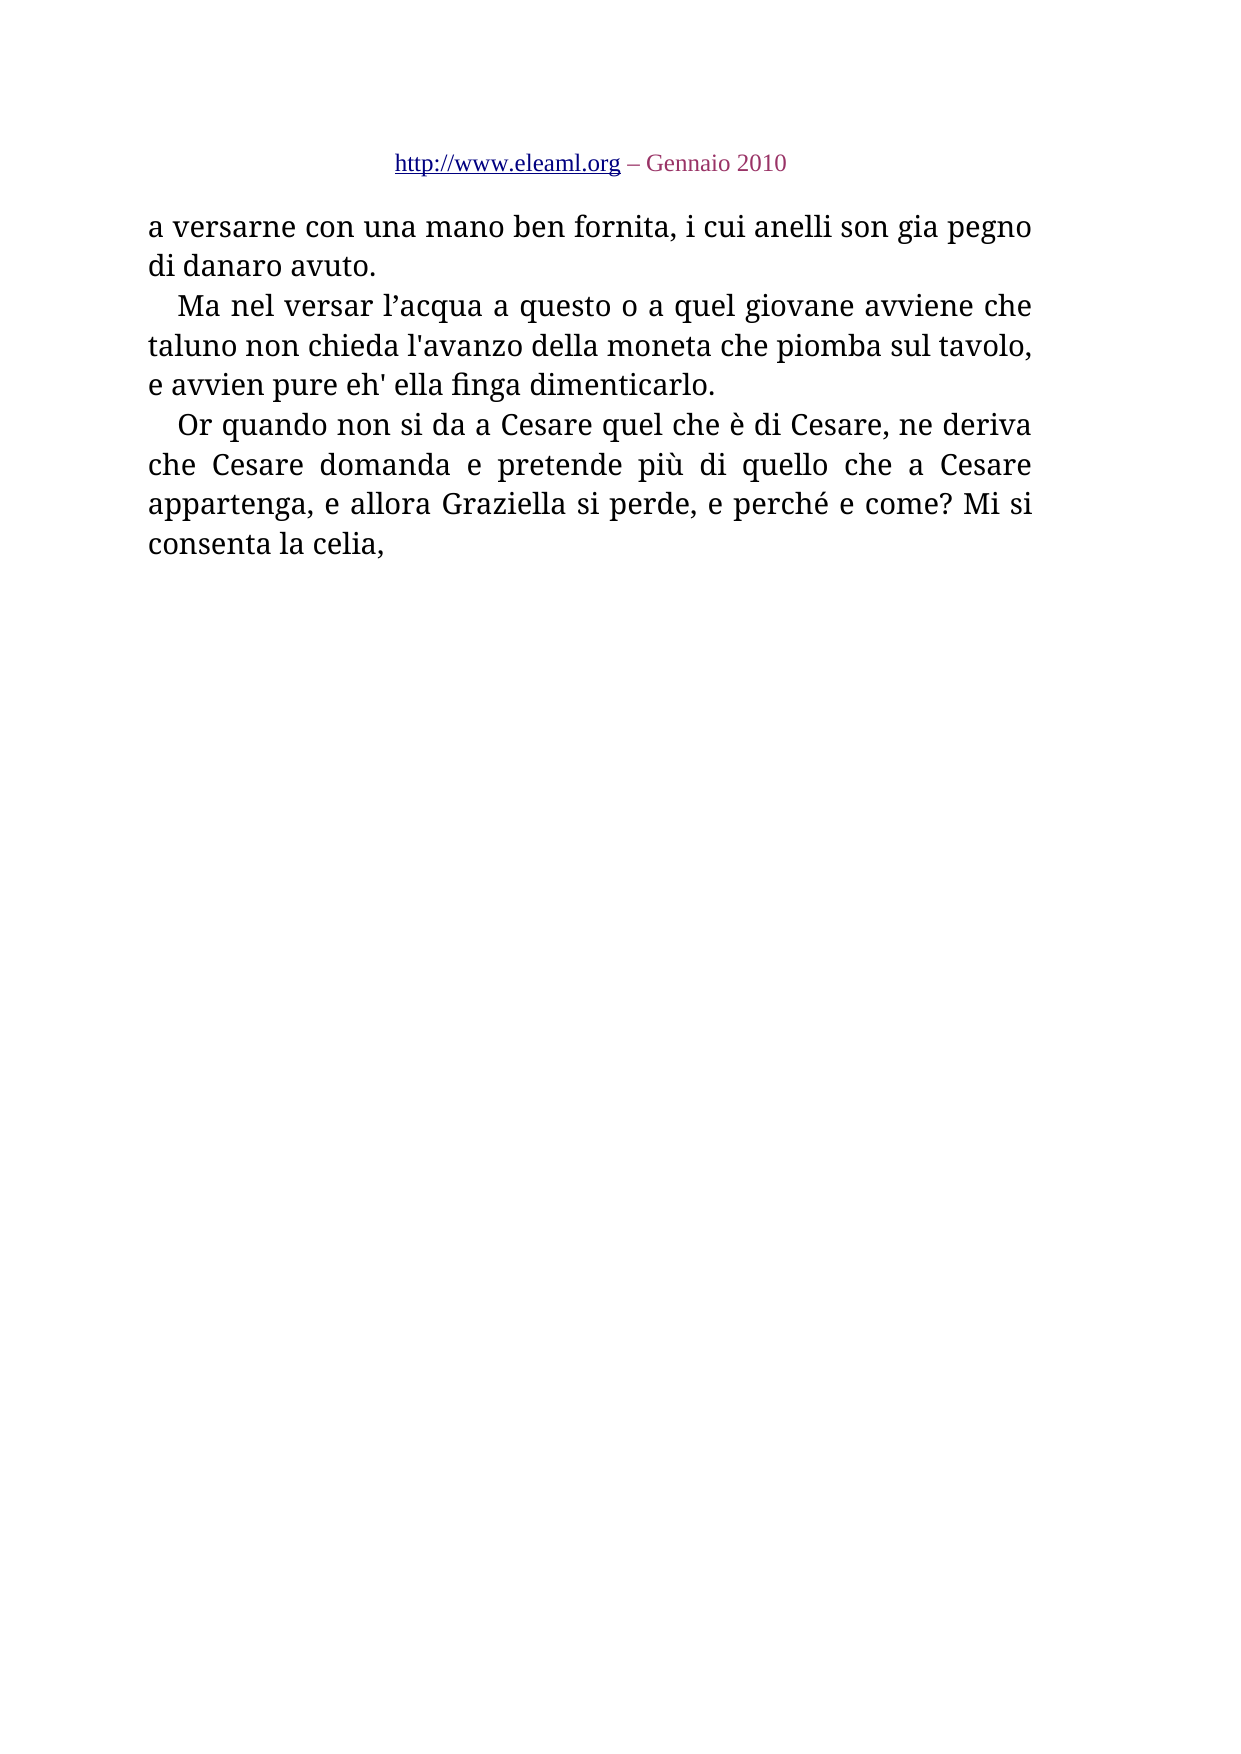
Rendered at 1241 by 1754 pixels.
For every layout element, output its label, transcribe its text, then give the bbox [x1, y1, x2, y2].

text a versarne con una mano ben fornita, i cui anelli son gia pegno di danaro avuto. [148, 206, 1033, 285]
text Ma nel versar l’acqua a questo o a quel giovane avviene che taluno non chieda l'avanzo della moneta che piomba sul tavolo, e avvien pure eh' ella finga dimenticarlo. [148, 285, 1033, 404]
text Or quando non si da a Cesare quel che è di Cesare, ne deriva che Cesare domanda e pretende più di quello che a Cesare appartenga, e allora Graziella si perde, e perché e come? Mi si consenta la celia, [148, 404, 1033, 563]
